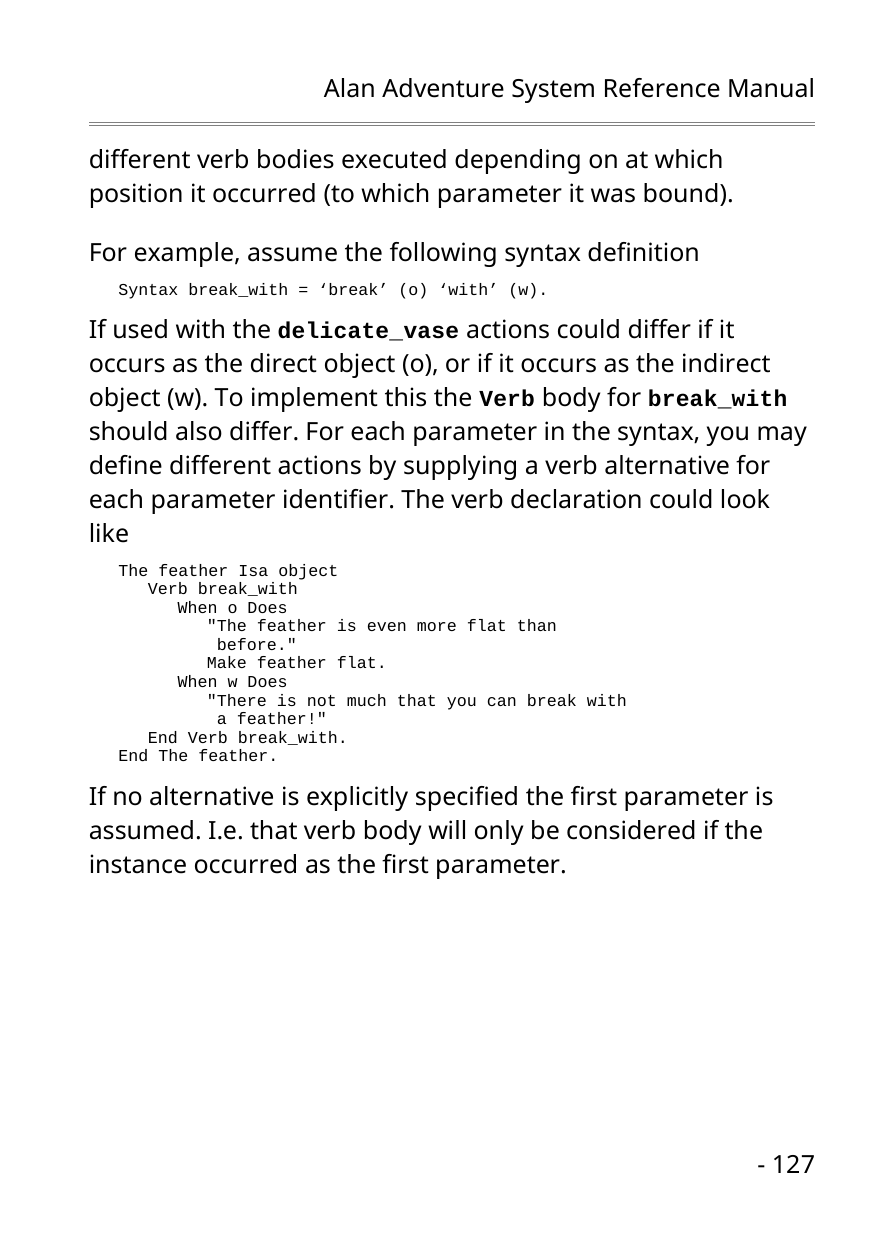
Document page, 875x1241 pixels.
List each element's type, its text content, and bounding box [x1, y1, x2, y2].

text For example, assume the following syntax definition [88, 235, 815, 269]
text If no alternative is explicitly specified the first parameter is assumed. I.e. that verb body will only be considered if the instance occurred as the first parameter. [88, 779, 815, 881]
text If used with the delicate_vase actions could differ if it occurs as the direct object (o), or if it occurs as the indirect object (w). To implement this the Verb body for break_with should also differ. For each parameter in the syntax, you may define different ac­tions by supplying a verb alternative for each parameter identifier. The verb declaration could look like [88, 312, 815, 550]
text different verb bodies executed depending on at which position it occurred (to which param­eter it was bound). [88, 142, 815, 210]
text Syntax break_with = ‘break’ (o) ‘with’ (w). [118, 281, 815, 300]
text The feather Isa object Verb break_with When o Does "The feather is even more flat than before." Make feather flat. When w Does "There is not much that you can break with a feather!" End Verb break_with. End The feather. [118, 563, 815, 767]
